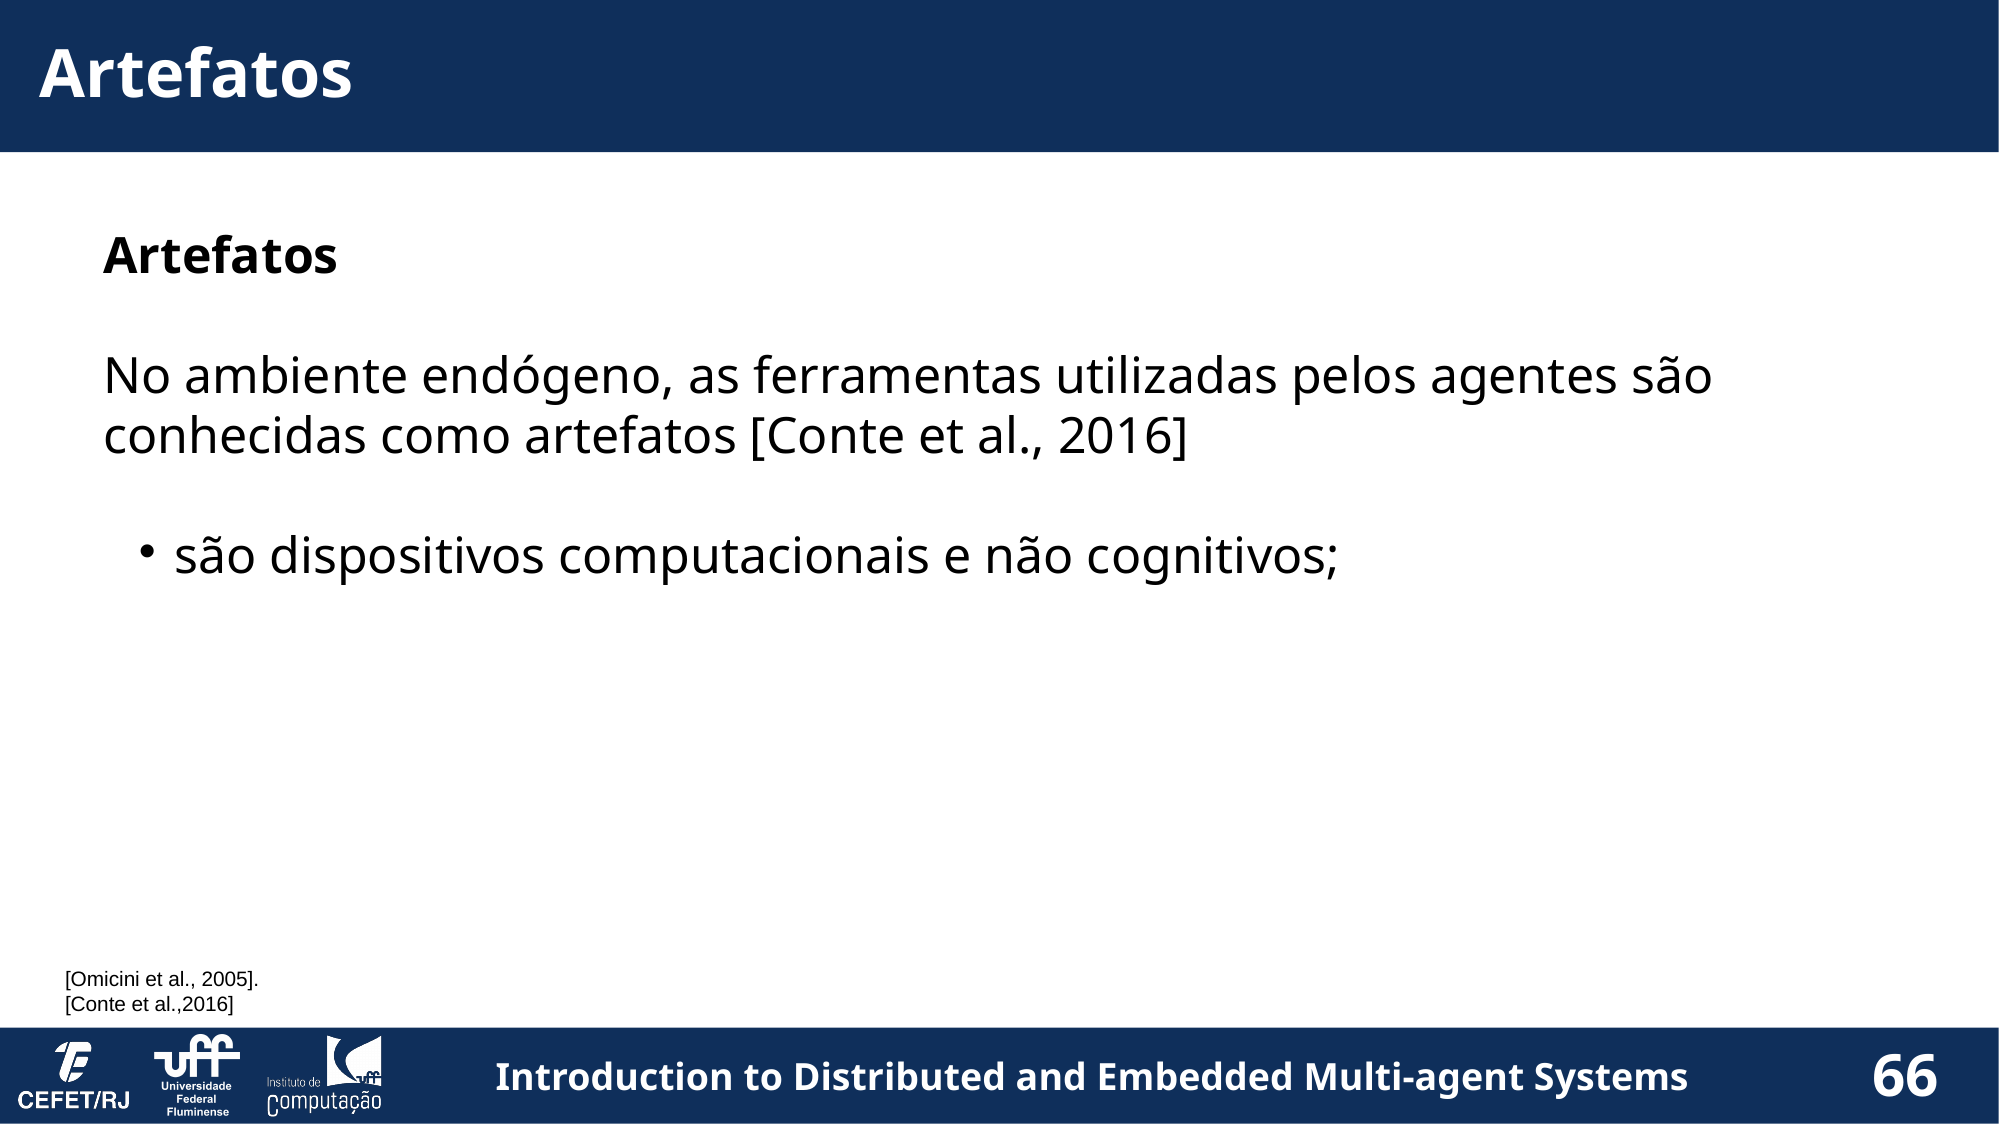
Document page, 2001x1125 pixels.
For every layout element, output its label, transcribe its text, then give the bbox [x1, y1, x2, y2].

text_box Artefatos [25, 23, 1999, 119]
text_box [Omicini et al., 2005]. [Conte et al.,2016] [50, 958, 1969, 1024]
picture [18, 1021, 129, 1125]
picture [265, 1033, 383, 1117]
picture [153, 1033, 241, 1121]
text_box Artefatos No ambiente endógeno, as ferramentas utilizadas pelos agentes são conhecidas como artefatos [Conte et al., 2016] são dispositivos computacionais e não cognitivos; [88, 216, 1947, 592]
